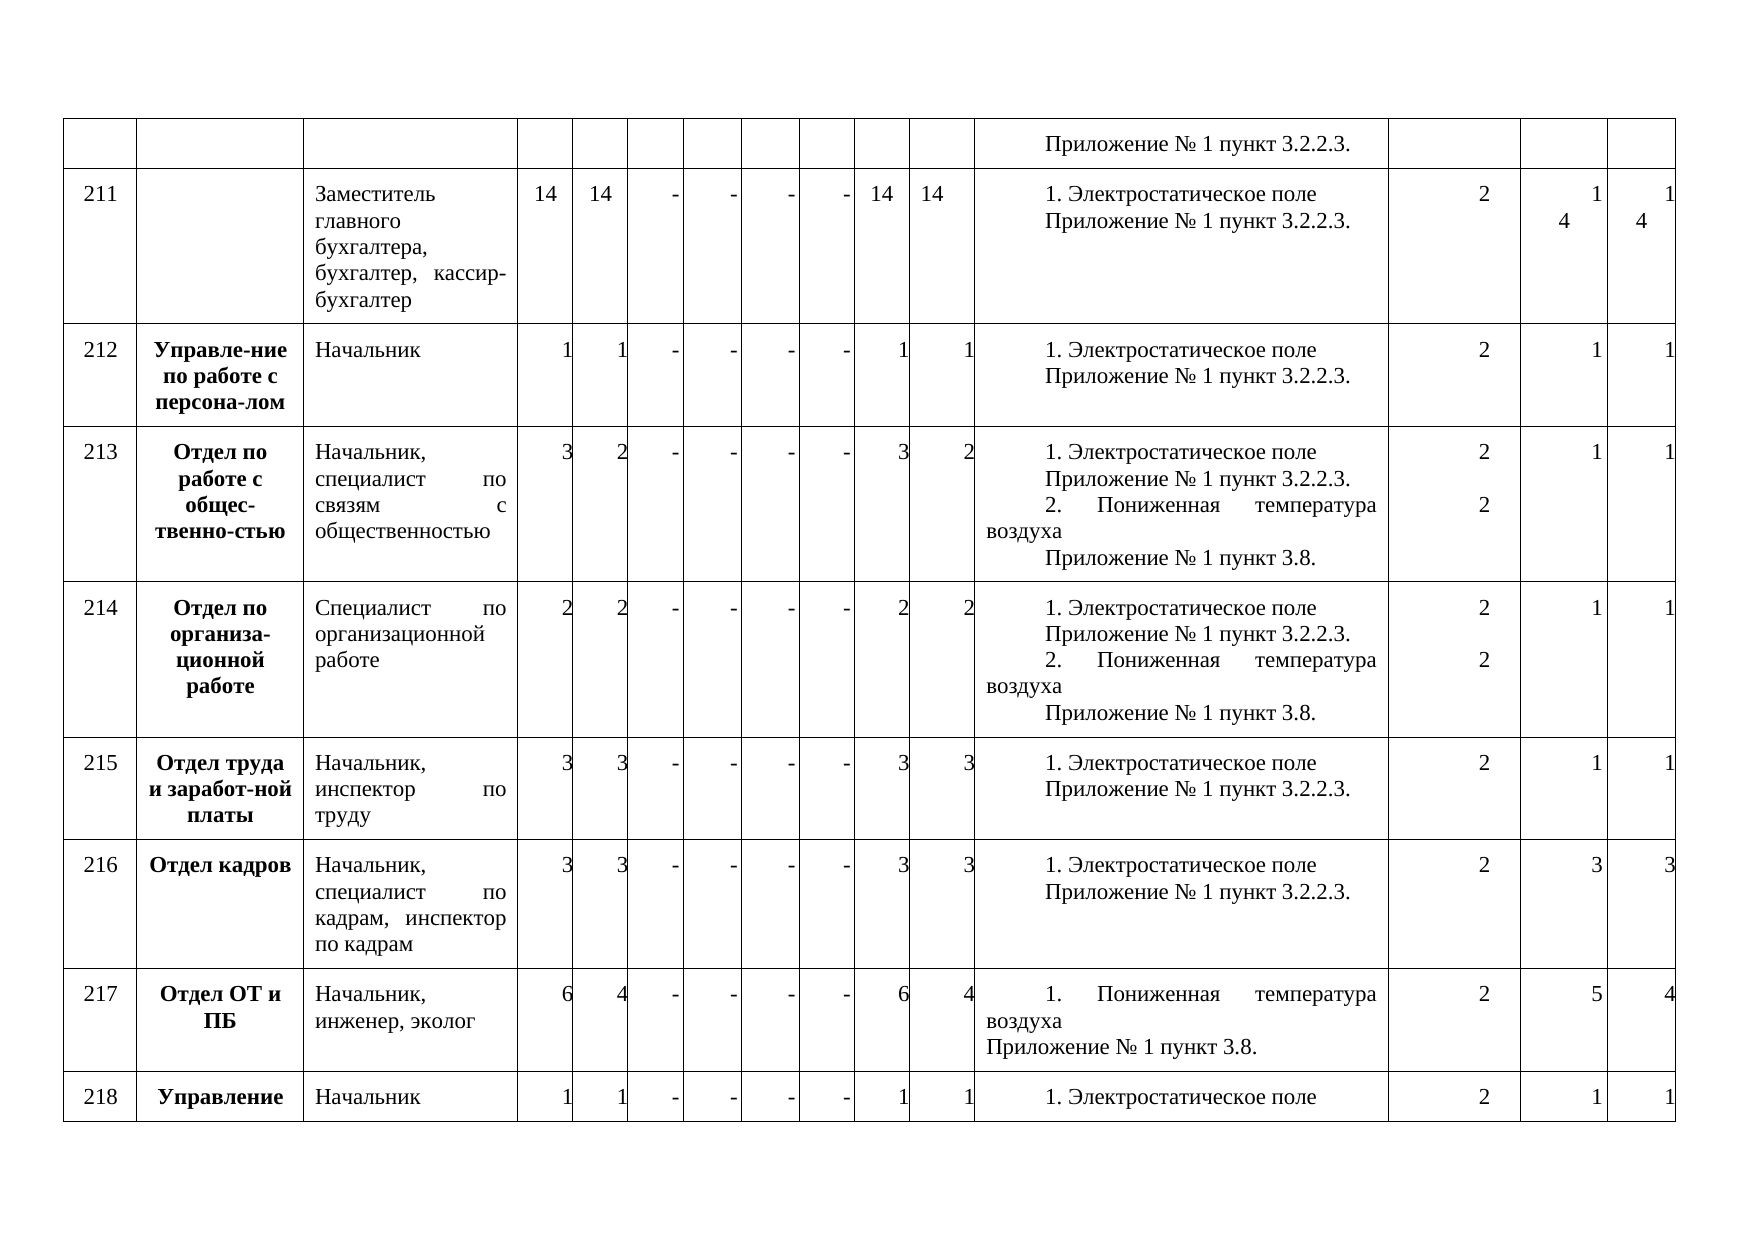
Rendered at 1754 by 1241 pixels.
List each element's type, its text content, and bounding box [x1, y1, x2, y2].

table_cell - [742, 738, 799, 839]
table_cell [800, 119, 854, 168]
table_cell [137, 119, 303, 168]
table_cell Отдел кадров [137, 840, 303, 968]
table_cell - [628, 969, 683, 1071]
table_cell Начальник, инспектор по труду [304, 738, 517, 839]
table_cell Начальник [304, 324, 517, 426]
table_cell - [742, 427, 799, 581]
table_cell - [628, 324, 683, 426]
table_cell - [684, 1072, 741, 1121]
table_cell 6 [855, 969, 909, 1071]
table_cell 2 [1389, 969, 1520, 1071]
table_cell 2 [1389, 840, 1520, 968]
table_cell - [800, 840, 854, 968]
table_cell [137, 169, 303, 323]
table_cell Начальник [304, 1072, 517, 1121]
table_cell 1 [1608, 582, 1675, 737]
table_cell Специалист по организационной работе [304, 582, 517, 737]
table_cell 218 [64, 1072, 136, 1121]
table_cell 1 [910, 1072, 974, 1121]
table_cell 215 [64, 738, 136, 839]
table_cell - [684, 427, 741, 581]
table_cell Начальник, инженер, эколог [304, 969, 517, 1071]
table_cell 213 [64, 427, 136, 581]
table_cell 6 [518, 969, 572, 1071]
table_cell 1 [1608, 738, 1675, 839]
table_cell 4 [1608, 969, 1675, 1071]
table_cell - [742, 582, 799, 737]
table_cell - [684, 169, 741, 323]
table_cell 3 [518, 840, 572, 968]
table_cell Отдел ОТ и ПБ [137, 969, 303, 1071]
table_cell 1 [518, 324, 572, 426]
table_cell - [628, 840, 683, 968]
table_cell 216 [64, 840, 136, 968]
table_cell 1 [573, 324, 627, 426]
table_cell 1 [1608, 427, 1675, 581]
table_cell - [684, 582, 741, 737]
table_cell 1. Электростатическое поле Приложение № 1 пункт 3.2.2.3. 2. Пониженная температура воздуха Приложение № 1 пункт 3.8. [975, 582, 1388, 737]
table_cell 1. Электростатическое поле [975, 1072, 1388, 1121]
table_cell 14 [855, 169, 909, 323]
table_cell - [684, 969, 741, 1071]
table_cell 2 [1389, 1072, 1520, 1121]
table_cell 4 [573, 969, 627, 1071]
table_cell 2 [855, 582, 909, 737]
table_cell 1 [1608, 1072, 1675, 1121]
table_cell - [684, 738, 741, 839]
table_cell 2 [1389, 169, 1520, 323]
table_cell - [800, 969, 854, 1071]
table_cell 4 [910, 969, 974, 1071]
table_cell - [684, 324, 741, 426]
table_cell - [742, 969, 799, 1071]
table_cell Управле-ние по работе с персона-лом [137, 324, 303, 426]
table_cell 1. Электростатическое поле Приложение № 1 пункт 3.2.2.3. [975, 169, 1388, 323]
table_cell 3 [573, 738, 627, 839]
table_cell 14 [1521, 169, 1607, 323]
table_cell 2 2 [1389, 427, 1520, 581]
table_cell 3 [1608, 840, 1675, 968]
table_cell - [800, 738, 854, 839]
table_cell 14 [518, 169, 572, 323]
table_cell Отдел труда и заработ-ной платы [137, 738, 303, 839]
table_cell Управление [137, 1072, 303, 1121]
table_cell - [800, 324, 854, 426]
table_cell - [800, 169, 854, 323]
table_cell Отдел по работе с общес-твенно-стью [137, 427, 303, 581]
table_cell 3 [855, 738, 909, 839]
table_cell 1 [1521, 324, 1607, 426]
table_cell Заместитель главного бухгалтера, бухгалтер, кассир-бухгалтер [304, 169, 517, 323]
table_cell 1 [855, 1072, 909, 1121]
table_cell - [628, 1072, 683, 1121]
table_cell Начальник, специалист по связям с общественностью [304, 427, 517, 581]
table_cell [855, 119, 909, 168]
table_cell [910, 119, 974, 168]
table_cell - [628, 738, 683, 839]
table_cell [1521, 119, 1607, 168]
table_cell - [684, 840, 741, 968]
table_cell 2 2 [1389, 582, 1520, 737]
table_cell - [684, 119, 741, 168]
table_cell Отдел по организа-ционной работе [137, 582, 303, 737]
table_cell 14 [573, 169, 627, 323]
table_cell 2 [1389, 738, 1520, 839]
table_cell [742, 119, 799, 168]
table_cell 3 [855, 427, 909, 581]
table_cell - [742, 1072, 799, 1121]
table_cell - [628, 169, 683, 323]
table_cell 3 [910, 840, 974, 968]
table_cell - [742, 324, 799, 426]
table_cell - [800, 427, 854, 581]
table_cell 212 [64, 324, 136, 426]
table_cell 1 [1521, 427, 1607, 581]
table_cell - [628, 427, 683, 581]
table_cell 1. Электростатическое поле Приложение № 1 пункт 3.2.2.3. [975, 324, 1388, 426]
table_cell [64, 119, 136, 168]
table_cell Приложение № 1 пункт 3.2.2.3. [975, 119, 1388, 168]
table_cell 2 [573, 427, 627, 581]
table_cell 2 [910, 582, 974, 737]
table_cell 14 [910, 169, 974, 323]
table_cell 3 [910, 738, 974, 839]
table_cell 1 [1521, 582, 1607, 737]
table_cell - [800, 582, 854, 737]
table_cell 211 [64, 169, 136, 323]
table_cell 1 [1521, 1072, 1607, 1121]
table_cell 1 [573, 1072, 627, 1121]
table_cell 14 [1608, 169, 1675, 323]
table_cell [1389, 119, 1520, 168]
table_cell 2 [1389, 324, 1520, 426]
table_cell 3 [518, 738, 572, 839]
table_cell 1 [910, 324, 974, 426]
table_cell 2 [910, 427, 974, 581]
table_cell 3 [855, 840, 909, 968]
table_cell - [800, 1072, 854, 1121]
table_cell 3 [1521, 840, 1607, 968]
table_cell - [518, 119, 572, 168]
table_cell - [628, 582, 683, 737]
table_cell 1 [1521, 738, 1607, 839]
table_cell 2 [518, 582, 572, 737]
table_cell 1 [518, 1072, 572, 1121]
table_cell - [573, 119, 627, 168]
table_cell - [628, 119, 683, 168]
table_cell - [742, 840, 799, 968]
table_cell 1. Электростатическое поле Приложение № 1 пункт 3.2.2.3. [975, 738, 1388, 839]
table_cell - [742, 169, 799, 323]
table_cell 1 [855, 324, 909, 426]
table_cell 2 [573, 582, 627, 737]
table_cell 3 [573, 840, 627, 968]
table_cell 3 [518, 427, 572, 581]
table_cell 217 [64, 969, 136, 1071]
table_cell 1. Электростатическое поле Приложение № 1 пункт 3.2.2.3. [975, 840, 1388, 968]
table_cell 1. Электростатическое поле Приложение № 1 пункт 3.2.2.3. 2. Пониженная температура воздуха Приложение № 1 пункт 3.8. [975, 427, 1388, 581]
table_cell 214 [64, 582, 136, 737]
table_cell [304, 119, 517, 168]
table_cell Начальник, специалист по кадрам, инспектор по кадрам [304, 840, 517, 968]
table_cell 1 [1608, 324, 1675, 426]
table_cell [1608, 119, 1675, 168]
table_cell 5 [1521, 969, 1607, 1071]
table_cell 1. Пониженная температура воздуха Приложение № 1 пункт 3.8. [975, 969, 1388, 1071]
